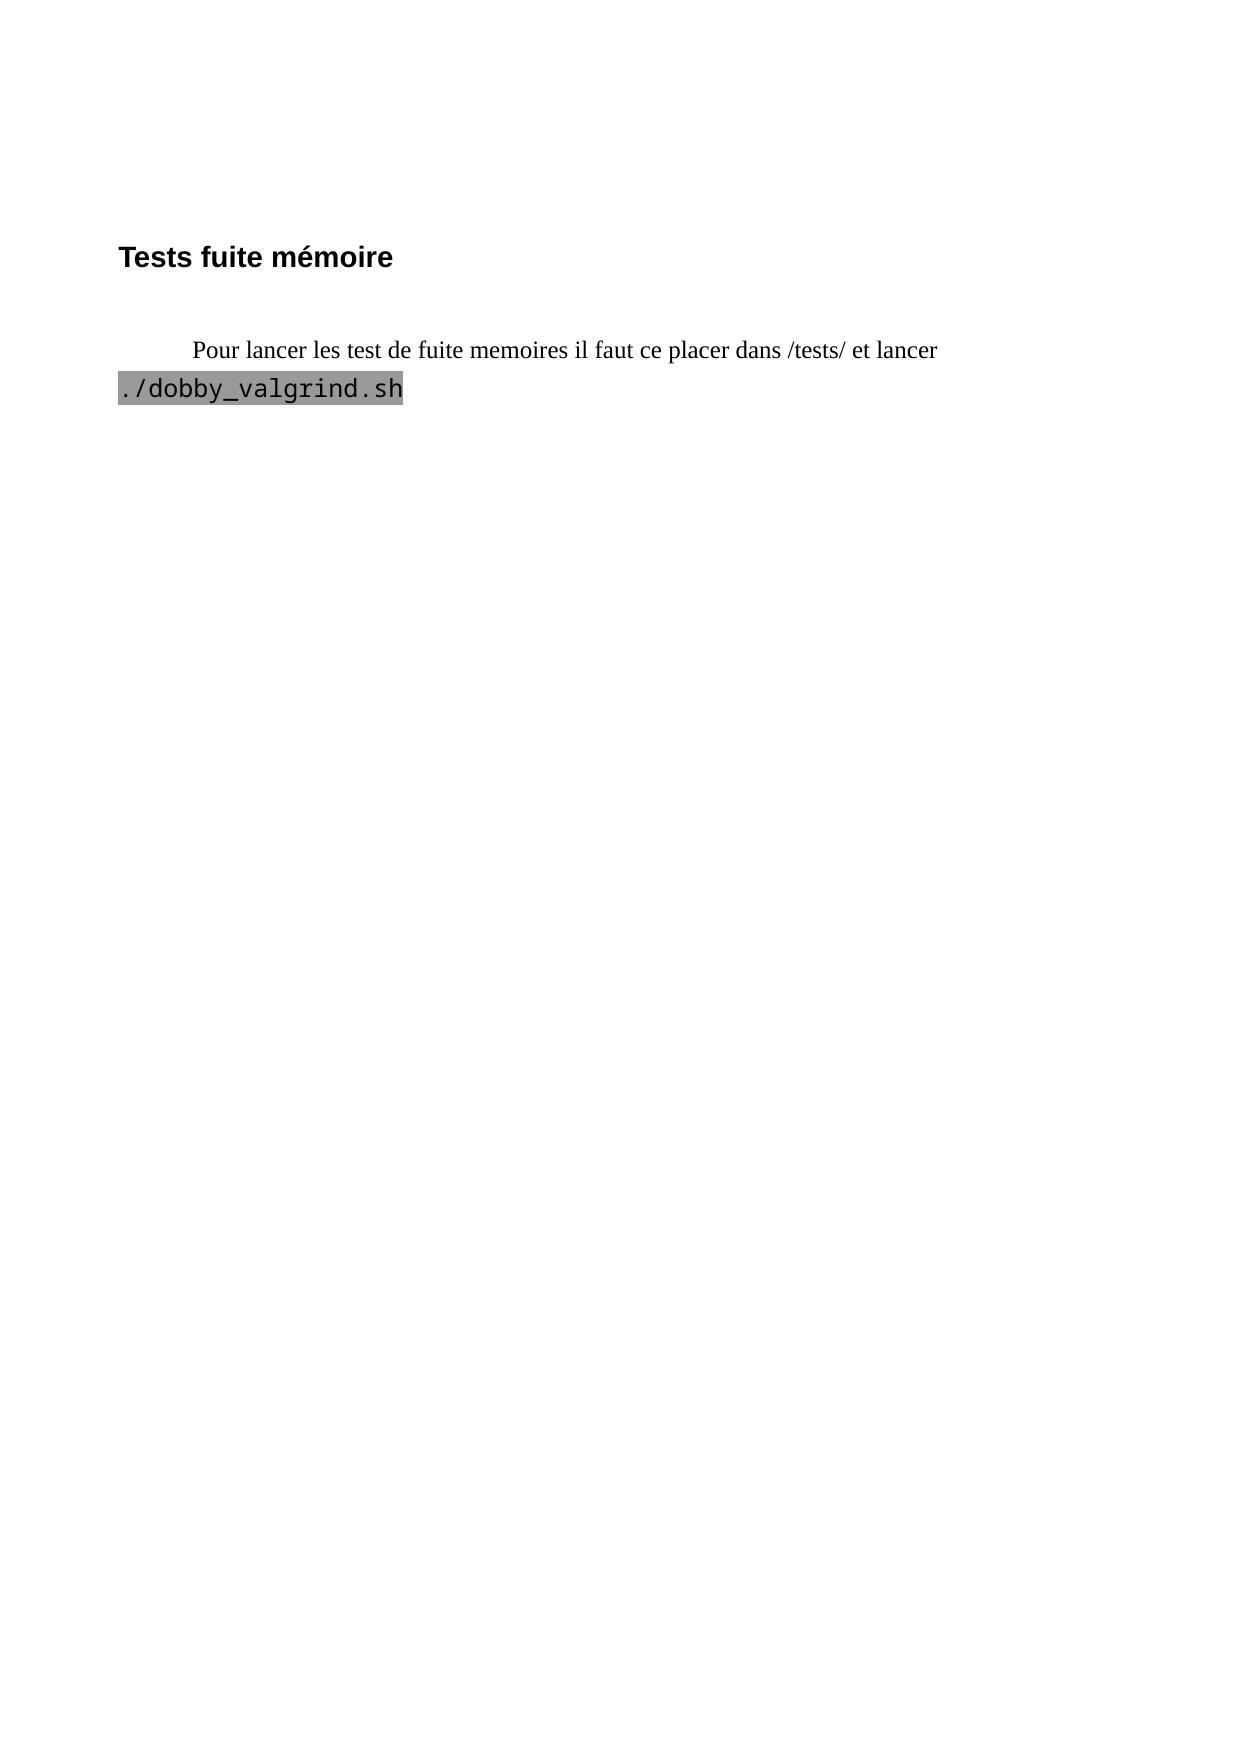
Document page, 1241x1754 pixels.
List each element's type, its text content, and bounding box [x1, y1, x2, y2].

subtitle Tests fuite mémoire [118, 240, 1122, 273]
text Pour lancer les test de fuite memoires il faut ce placer dans /tests/ et lancer ./dobby_valgrind.sh [118, 335, 1122, 439]
